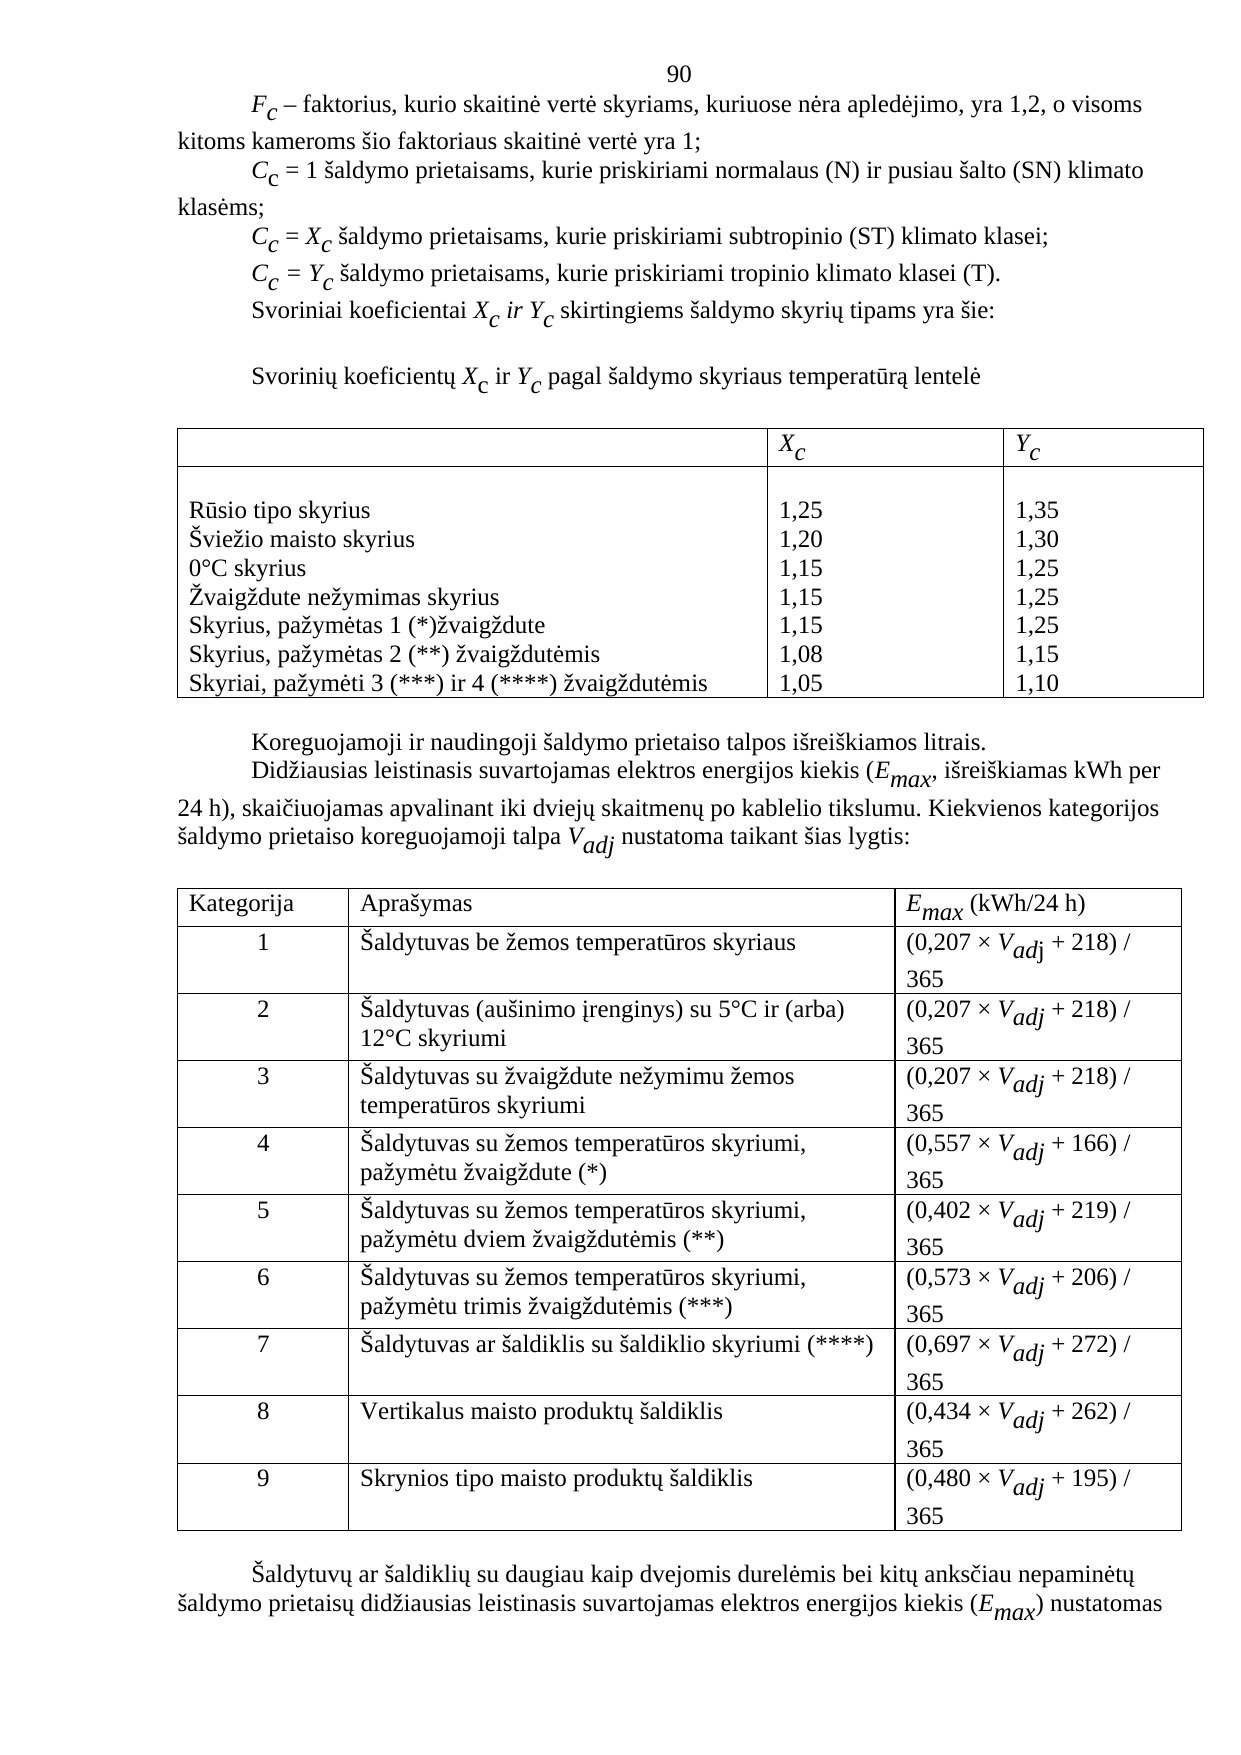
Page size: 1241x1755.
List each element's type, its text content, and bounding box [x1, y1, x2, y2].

table_cell (0,573 × Vadj + 206) / 365 [896, 1262, 1181, 1328]
table_cell 1,35 [1004, 496, 1203, 524]
text Cc = 1 šaldymo prietaisams, kurie priskiriami normalaus (N) ir pusiau šalto (SN) klimato klasėms; [177, 155, 1181, 221]
table_cell (0,697 × Vadj + 272) / 365 [896, 1329, 1181, 1395]
text Cc = Xc šaldymo prietaisams, kurie priskiriami subtropinio (ST) klimato klasei; [177, 221, 1181, 258]
table_cell Žvaigždute nežymimas skyrius [178, 582, 767, 611]
table_cell 1,25 [768, 496, 1003, 524]
text Didžiausias leistinasis suvartojamas elektros energijos kiekis (Emax, išreiškiamas kWh per 24 h), skaičiuojamas apvalinant iki dviejų skaitmenų po kablelio tikslumu. Kiekvienos kategorijos šaldymo prietaiso koreguojamoji talpa Vadj nustatoma taikant šias lygtis: [177, 755, 1181, 859]
table_cell (0,207 × Vadj + 218) / 365 [896, 1061, 1181, 1127]
table_cell (0,557 × Vadj + 166) / 365 [896, 1128, 1181, 1194]
table_cell Šaldytuvas be žemos temperatūros skyriaus [349, 927, 894, 993]
table_header Yc [1004, 429, 1203, 466]
table_cell 1,10 [1004, 668, 1203, 697]
table_cell 1,08 [768, 639, 1003, 668]
table_cell 1,30 [1004, 524, 1203, 553]
text Svorinių koeficientų Xc ir Yc pagal šaldymo skyriaus temperatūrą lentelė [177, 361, 1181, 399]
table_cell 1,15 [768, 611, 1003, 639]
table_cell 4 [178, 1128, 348, 1194]
table_cell 1,15 [1004, 639, 1203, 668]
text Koreguojamoji ir naudingoji šaldymo prietaiso talpos išreiškiamos litrais. [177, 727, 1181, 755]
table_header Emax (kWh/24 h) [896, 889, 1181, 926]
table_cell 5 [178, 1195, 348, 1261]
table_cell Vertikalus maisto produktų šaldiklis [349, 1396, 894, 1462]
table_cell Šaldytuvas su žemos temperatūros skyriumi, pažymėtu trimis žvaigždutėmis (***) [349, 1262, 894, 1328]
table_cell Skyriai, pažymėti 3 (***) ir 4 (****) žvaigždutėmis [178, 668, 767, 697]
table_cell (0,434 × Vadj + 262) / 365 [896, 1396, 1181, 1462]
table_cell Skyrius, pažymėtas 1 (*)žvaigždute [178, 611, 767, 639]
table_header Xc [768, 429, 1003, 466]
table_cell 7 [178, 1329, 348, 1395]
table_cell 1,25 [1004, 611, 1203, 639]
table_cell 2 [178, 994, 348, 1060]
table_cell Rūsio tipo skyrius [178, 496, 767, 524]
table_cell 1,15 [768, 582, 1003, 611]
table_cell [768, 467, 1003, 496]
table_cell 1,05 [768, 668, 1003, 697]
table_header Kategorija [178, 889, 348, 926]
table_cell 0°C skyrius [178, 553, 767, 582]
table_cell 6 [178, 1262, 348, 1328]
table_cell (0,480 × Vadj + 195) / 365 [896, 1464, 1181, 1529]
table_cell 1,15 [768, 553, 1003, 582]
text Svoriniai koeficientai Xc ir Yc skirtingiems šaldymo skyrių tipams yra šie: [177, 295, 1181, 333]
table_cell (0,402 × Vadj + 219) / 365 [896, 1195, 1181, 1261]
table_cell Šviežio maisto skyrius [178, 524, 767, 553]
table_cell [178, 467, 767, 496]
table_header Aprašymas [349, 889, 894, 926]
table_cell 1 [178, 927, 348, 993]
table_cell (0,207 × Vadj + 218) / 365 [896, 994, 1181, 1060]
table_cell Šaldytuvas su žemos temperatūros skyriumi, pažymėtu dviem žvaigždutėmis (**) [349, 1195, 894, 1261]
table_cell 3 [178, 1061, 348, 1127]
table_cell Skrynios tipo maisto produktų šaldiklis [349, 1464, 894, 1529]
table_cell 8 [178, 1396, 348, 1462]
text Cc = Yc šaldymo prietaisams, kurie priskiriami tropinio klimato klasei (T). [177, 258, 1181, 295]
table_cell (0,207 × Vadj + 218) / 365 [896, 927, 1181, 993]
table_cell 9 [178, 1464, 348, 1529]
table_header [178, 429, 767, 466]
text Fc – faktorius, kurio skaitinė vertė skyriams, kuriuose nėra apledėjimo, yra 1,2, o visoms kitoms kameroms šio faktoriaus skaitinė vertė yra 1; [177, 89, 1181, 155]
table_cell [1004, 467, 1203, 496]
table_cell 1,25 [1004, 553, 1203, 582]
table_cell 1,20 [768, 524, 1003, 553]
text Šaldytuvų ar šaldiklių su daugiau kaip dvejomis durelėmis bei kitų anksčiau nepaminėtų šaldymo prietaisų didžiausias leistinasis suvartojamas elektros energijos kiekis (Emax) nustatomas [177, 1559, 1181, 1625]
table_cell Šaldytuvas su žvaigždute nežymimu žemos temperatūros skyriumi [349, 1061, 894, 1127]
table_cell Šaldytuvas su žemos temperatūros skyriumi, pažymėtu žvaigždute (*) [349, 1128, 894, 1194]
table_cell Šaldytuvas (aušinimo įrenginys) su 5°C ir (arba) 12°C skyriumi [349, 994, 894, 1060]
table_cell Šaldytuvas ar šaldiklis su šaldiklio skyriumi (****) [349, 1329, 894, 1395]
table_cell Skyrius, pažymėtas 2 (**) žvaigždutėmis [178, 639, 767, 668]
table_cell 1,25 [1004, 582, 1203, 611]
